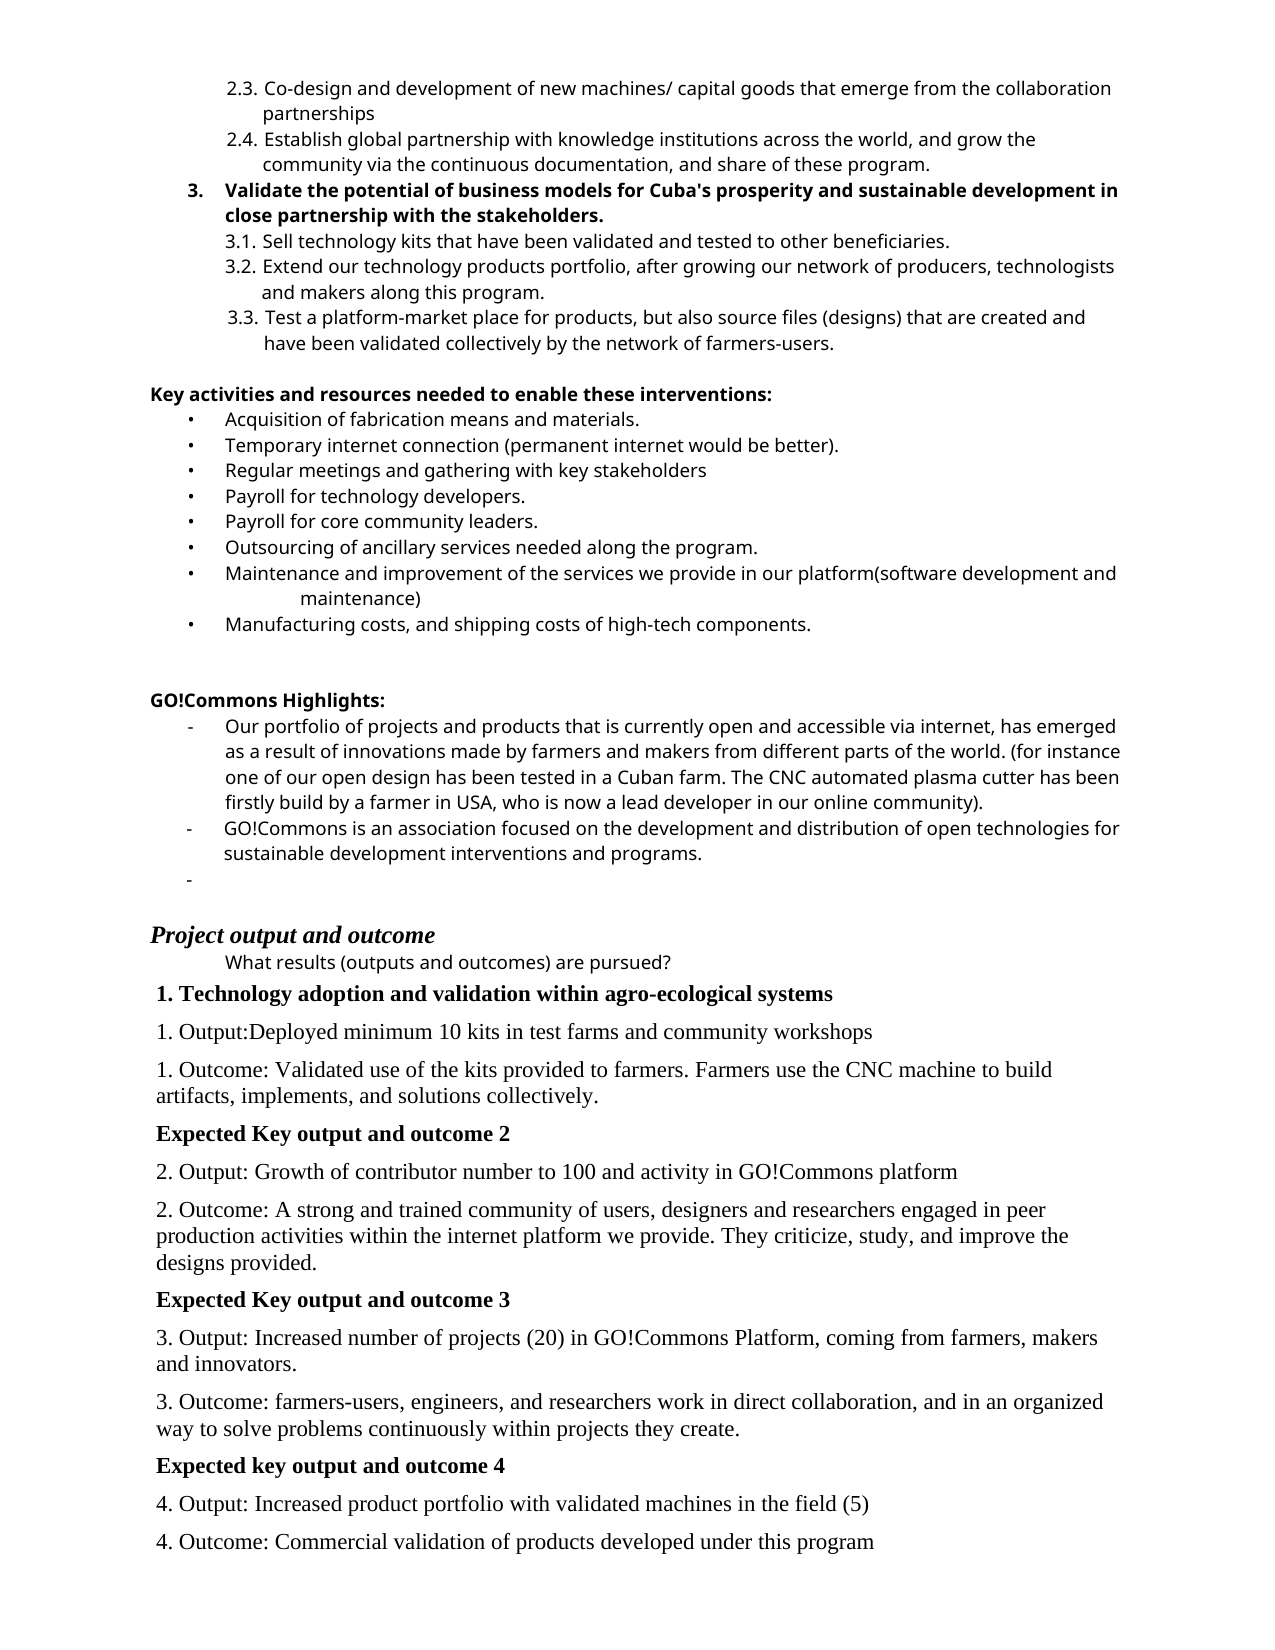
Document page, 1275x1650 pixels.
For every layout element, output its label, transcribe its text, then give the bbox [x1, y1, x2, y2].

table_header 1. Technology adoption and validation within agro-ecological systems [150, 975, 1125, 1012]
list Maintenance and improvement of the services we provide in our platform(software development and maintenance) [187, 560, 1125, 611]
list Establish global partnership with knowledge institutions across the world, and grow the community via the continuous documentation, and share of these program. [225, 126, 1125, 177]
list Outsourcing of ancillary services needed along the program. [187, 534, 1125, 560]
list GO!Commons is an association focused on the development and distribution of open technologies for sustainable development interventions and programs. [186, 815, 1125, 866]
list Temporary internet connection (permanent internet would be better). [187, 432, 1125, 458]
table_cell Expected Key output and outcome 3 [150, 1281, 1125, 1318]
text GO!Commons Highlights: [150, 687, 1125, 713]
table_cell 4. Output: Increased product portfolio with validated machines in the field (5) [150, 1485, 1125, 1522]
list Validate the potential of business models for Cuba's prosperity and sustainable development in close partnership with the stakeholders. [187, 177, 1125, 228]
list Co-design and development of new machines/ capital goods that emerge from the collaboration partnerships [225, 75, 1125, 126]
table_cell 3. Outcome: farmers-users, engineers, and researchers work in direct collaboration, and in an organized way to solve problems continuously within projects they create. [150, 1383, 1125, 1447]
text Project output and outcome [150, 920, 1125, 949]
table_cell Expected key output and outcome 4 [150, 1447, 1125, 1484]
list Our portfolio of projects and products that is currently open and accessible via internet, has emerged as a result of innovations made by farmers and makers from different parts of the world. (for instance one of our open design has been tested in a Cuban farm. The CNC automated plasma cutter has been firstly build by a farmer in USA, who is now a lead developer in our online community). [187, 713, 1125, 815]
table_cell 2. Output: Growth of contributor number to 100 and activity in GO!Commons platform [150, 1152, 1125, 1190]
text What results (outputs and outcomes) are pursued? [225, 949, 1125, 975]
table_cell 1. Outcome: Validated use of the kits provided to farmers. Farmers use the CNC machine to build artifacts, implements, and solutions collectively. [150, 1050, 1125, 1114]
list Manufacturing costs, and shipping costs of high-tech components. [187, 611, 1125, 636]
table_cell 4. Outcome: Commercial validation of products developed under this program [150, 1523, 1125, 1560]
table_cell Expected Key output and outcome 2 [150, 1115, 1125, 1152]
list Sell technology kits that have been validated and tested to other beneficiaries. [225, 228, 1125, 254]
text Key activities and resources needed to enable these interventions: [150, 381, 1125, 407]
list Extend our technology products portfolio, after growing our network of producers, technologists and makers along this program. [224, 254, 1125, 305]
table_cell 2. Outcome: A strong and trained community of users, designers and researchers engaged in peer production activities within the internet platform we provide. They criticize, study, and improve the designs provided. [150, 1190, 1125, 1281]
table_cell 3. Output: Increased number of projects (20) in GO!Commons Platform, coming from farmers, makers and innovators. [150, 1319, 1125, 1383]
list Regular meetings and gathering with key stakeholders [187, 458, 1125, 483]
list Payroll for core community leaders. [187, 509, 1125, 534]
table_cell 1. Output:Deployed minimum 10 kits in test farms and community workshops [150, 1013, 1125, 1050]
list Payroll for technology developers. [187, 483, 1125, 509]
list Acquisition of fabrication means and materials. [187, 407, 1125, 432]
list Test a platform-market place for products, but also source files (designs) that are created and have been validated collectively by the network of farmers-users. [226, 305, 1125, 356]
